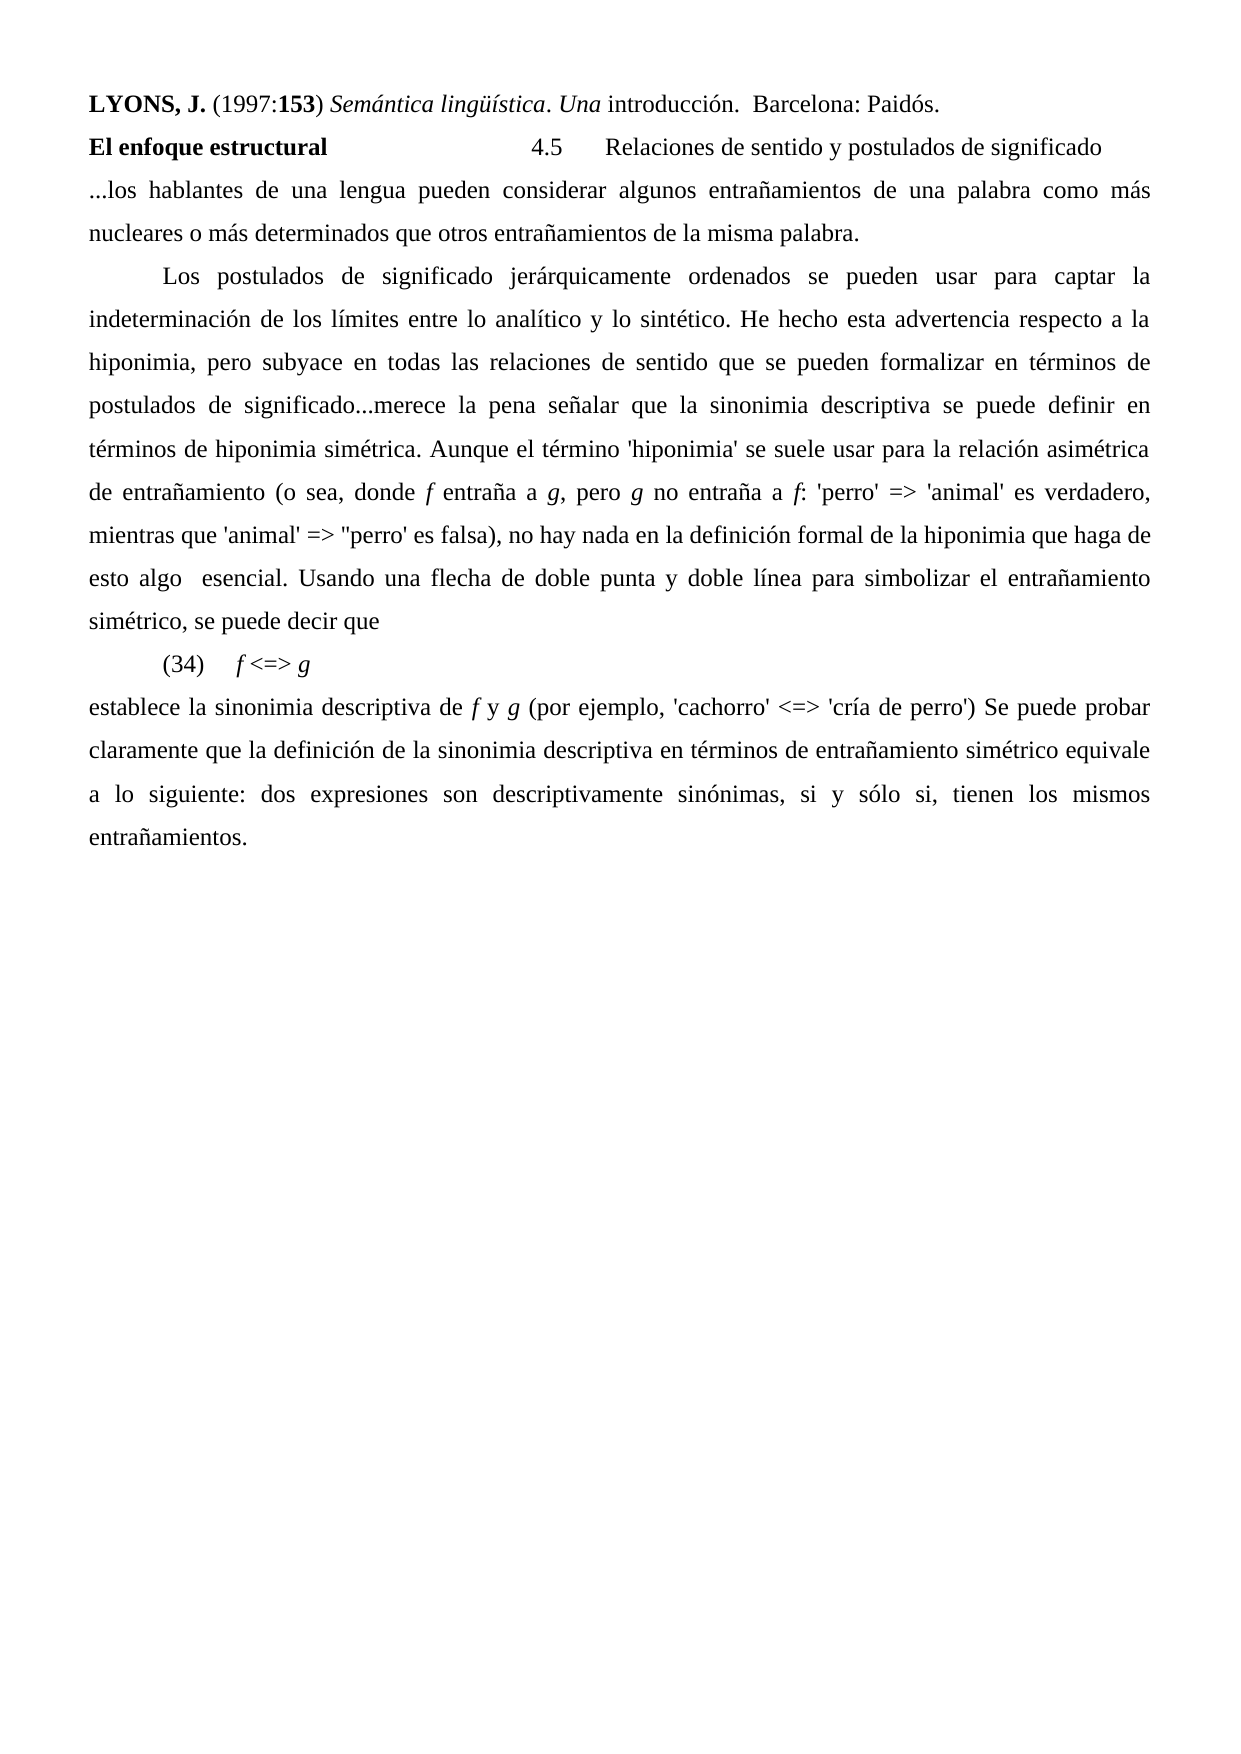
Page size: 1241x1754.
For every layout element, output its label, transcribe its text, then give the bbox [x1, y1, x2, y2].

text Los postulados de significado jerárquicamente ordenados se pueden usar para captar la indeterminación de los límites entre lo analítico y lo sintético. He hecho esta advertencia respecto a la hiponimia, pero subyace en todas las relaciones de sentido que se pueden formalizar en términos de postulados de significado...merece la pena señalar que la sinonimia descriptiva se puede definir en términos de hiponimia simétrica. Aunque el término 'hiponimia' se suele usar para la relación asimétrica de entrañamiento (o sea, donde f entraña a g, pero g no entraña a f: 'perro' => 'animal' es verdadero, mientras que 'animal' => ''perro' es falsa), no hay nada en la definición formal de la hiponimia que haga de esto algo esencial. Usando una flecha de doble punta y doble línea para simbolizar el entrañamiento simétrico, se puede decir que [89, 261, 1152, 635]
text ...los hablantes de una lengua pueden considerar algunos entrañamientos de una palabra como más nucleares o más determinados que otros entrañamientos de la misma palabra. [89, 175, 1152, 247]
text LYONS, J. (1997:153) Semántica lingüística. Una introducción. Barcelona: Paidós. [89, 89, 1152, 117]
text (34) f <=> g [89, 649, 1152, 678]
text establece la sinonimia descriptiva de f y g (por ejemplo, 'cachorro' <=> 'cría de perro') Se puede probar claramente que la definición de la sinonimia descriptiva en términos de entrañamiento simétrico equivale a lo siguiente: dos expresiones son descriptivamente sinónimas, si y sólo si, tienen los mismos entrañamientos. [89, 692, 1152, 851]
text El enfoque estructural 4.5 Relaciones de sentido y postulados de significado [89, 132, 1152, 161]
